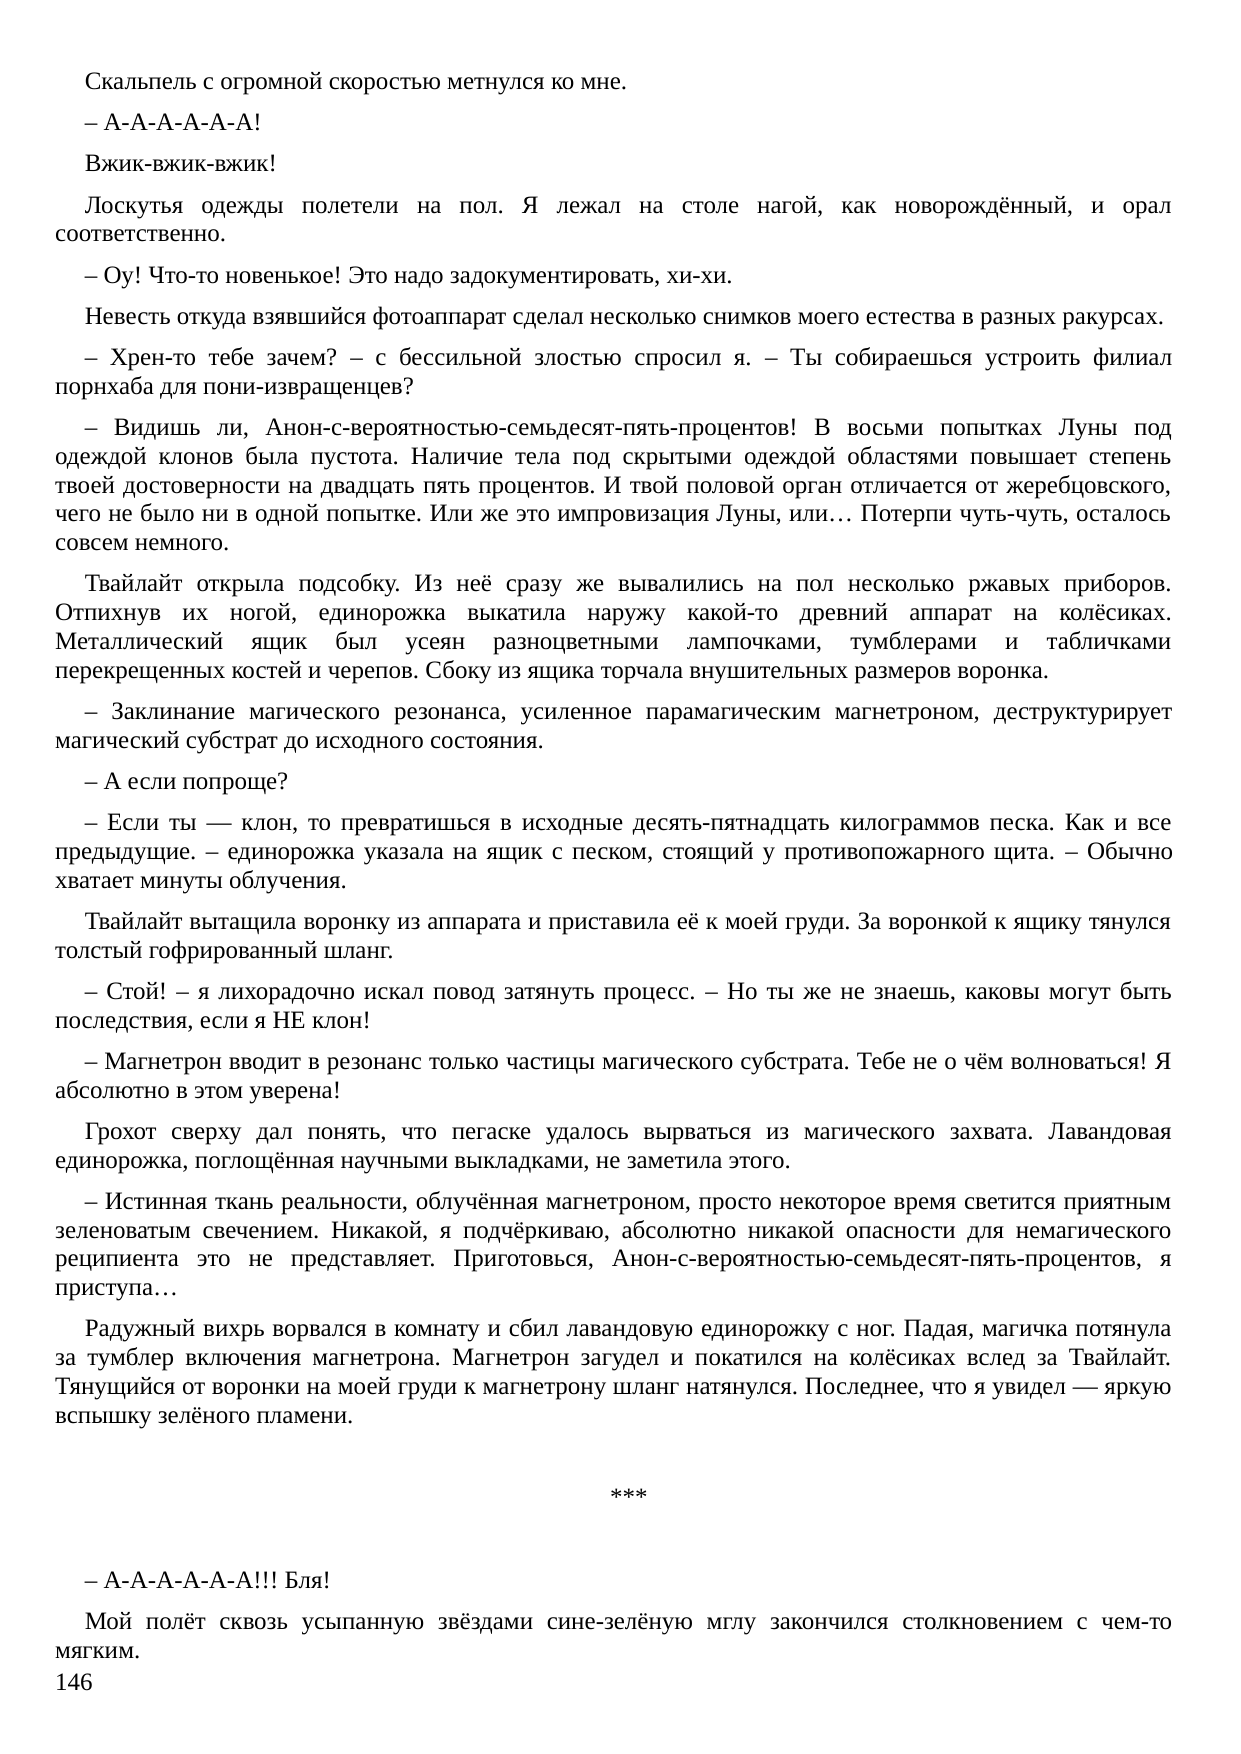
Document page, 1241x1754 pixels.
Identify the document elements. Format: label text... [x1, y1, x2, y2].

text Грохот сверху дал понять, что пегаске удалось вырваться из магического захвата. Лавандовая единорожка, поглощённая научными выкладками, не заметила этого. [55, 1116, 1173, 1173]
text Скальпель с огромной скоростью метнулся ко мне. [55, 66, 1173, 95]
text – Заклинание магического резонанса, усиленное парамагическим магнетроном, деструктурирует магический субстрат до исходного состояния. [55, 696, 1173, 753]
text – Истинная ткань реальности, облучённая магнетроном, просто некоторое время светится приятным зеленоватым свечением. Никакой, я подчёркиваю, абсолютно никакой опасности для немагического реципиента это не представляет. Приготовься, Анон-с-вероятностью-семьдесят-пять-процентов, я приступа… [55, 1186, 1173, 1301]
text – А-А-А-А-А-А!!! Бля! [55, 1565, 1173, 1593]
text Вжик-вжик-вжик! [55, 148, 1173, 177]
text – Оу! Что-то новенькое! Это надо задокументировать, хи-хи. [55, 260, 1173, 288]
text *** [55, 1482, 1173, 1511]
text – А-А-А-А-А-А! [55, 107, 1173, 136]
text – Магнетрон вводит в резонанс только частицы магического субстрата. Тебе не о чём волноваться! Я абсолютно в этом уверена! [55, 1046, 1173, 1103]
text – Если ты — клон, то превратишься в исходные десять-пятнадцать килограммов песка. Как и все предыдущие. – единорожка указала на ящик с песком, стоящий у противопожарного щита. – Обычно хватает минуты облучения. [55, 807, 1173, 893]
text – Видишь ли, Анон-с-вероятностью-семьдесят-пять-процентов! В восьми попытках Луны под одеждой клонов была пустота. Наличие тела под скрытыми одеждой областями повышает степень твоей достоверности на двадцать пять процентов. И твой половой орган отличается от жеребцовского, чего не было ни в одной попытке. Или же это импровизация Луны, или… Потерпи чуть-чуть, осталось совсем немного. [55, 412, 1173, 556]
text – Хрен-то тебе зачем? – с бессильной злостью спросил я. – Ты собираешься устроить филиал порнхаба для пони-извращенцев? [55, 342, 1173, 400]
text – А если попроще? [55, 766, 1173, 795]
text – Стой! – я лихорадочно искал повод затянуть процесс. – Но ты же не знаешь, каковы могут быть последствия, если я НЕ клон! [55, 976, 1173, 1033]
text Лоскутья одежды полетели на пол. Я лежал на столе нагой, как новорождённый, и орал соответственно. [55, 190, 1173, 247]
text Твайлайт вытащила воронку из аппарата и приставила её к моей груди. За воронкой к ящику тянулся толстый гофрированный шланг. [55, 906, 1173, 963]
text Твайлайт открыла подсобку. Из неё сразу же вывалились на пол несколько ржавых приборов. Отпихнув их ногой, единорожка выкатила наружу какой-то древний аппарат на колёсиках. Металлический ящик был усеян разноцветными лампочками, тумблерами и табличками перекрещенных костей и черепов. Сбоку из ящика торчала внушительных размеров воронка. [55, 568, 1173, 683]
text Невесть откуда взявшийся фотоаппарат сделал несколько снимков моего естества в разных ракурсах. [55, 301, 1173, 330]
text Мой полёт сквозь усыпанную звёздами сине-зелёную мглу закончился столкновением с чем-то мягким. [55, 1606, 1173, 1663]
text Радужный вихрь ворвался в комнату и сбил лавандовую единорожку с ног. Падая, магичка потянула за тумблер включения магнетрона. Магнетрон загудел и покатился на колёсиках вслед за Твайлайт. Тянущийся от воронки на моей груди к магнетрону шланг натянулся. Последнее, что я увидел — яркую вспышку зелёного пламени. [55, 1313, 1173, 1428]
